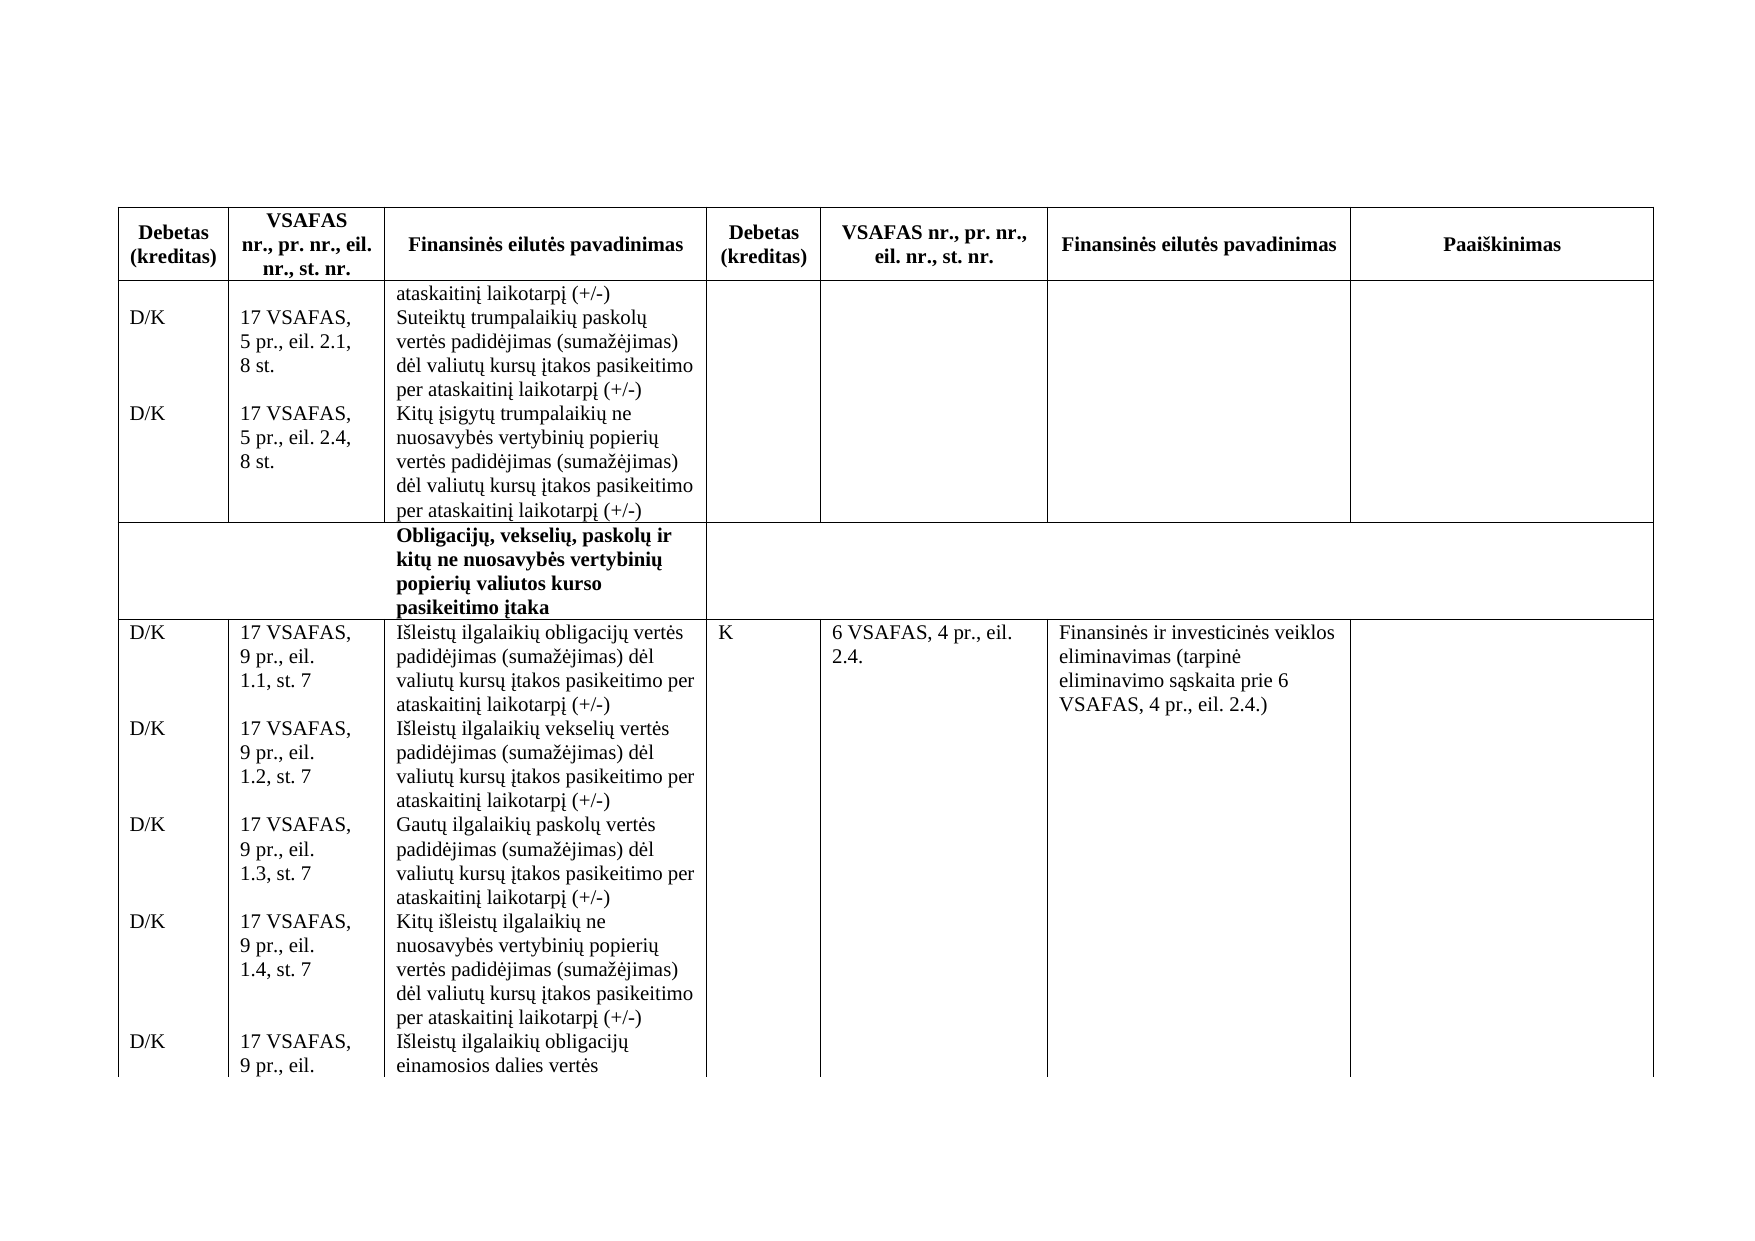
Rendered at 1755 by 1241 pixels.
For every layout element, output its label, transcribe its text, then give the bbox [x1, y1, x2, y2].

table_cell [1351, 281, 1653, 305]
table_cell Gautų ilgalaikių paskolų vertės padidėjimas (sumažėjimas) dėl valiutų kursų įtakos pasikeitimo per ataskaitinį laikotarpį (+/-) [385, 813, 706, 909]
table_cell Išleistų ilgalaikių vekselių vertės padidėjimas (sumažėjimas) dėl valiutų kursų įtakos pasikeitimo per ataskaitinį laikotarpį (+/-) [385, 716, 706, 812]
table_cell D/K [119, 716, 228, 812]
table_cell [821, 813, 1047, 909]
table_cell D/K [119, 909, 228, 1029]
table_cell 17 VSAFAS, 5 pr., eil. 2.4, 8 st. [229, 401, 384, 522]
table_cell Obligacijų, vekselių, paskolų ir kitų ne nuosavybės vertybinių popierių valiutos kurso pasikeitimo įtaka [385, 523, 706, 619]
table_header Finansinės eilutės pavadinimas [1048, 208, 1350, 280]
table_cell 6 VSAFAS, 4 pr., eil. 2.4. [821, 620, 1047, 716]
table_cell [707, 401, 820, 522]
table_cell [707, 281, 820, 305]
table_cell [821, 401, 1047, 522]
table_cell [1048, 1029, 1350, 1077]
table_cell [821, 523, 1048, 619]
table_cell [707, 305, 820, 401]
table_cell [1048, 281, 1350, 305]
table_cell 17 VSAFAS, 9 pr., eil. 1.2, st. 7 [229, 716, 384, 812]
table_cell [1351, 305, 1653, 401]
table_header Debetas (kreditas) [707, 208, 820, 280]
table_cell [707, 813, 820, 909]
table_cell 17 VSAFAS, 9 pr., eil. [229, 1029, 384, 1077]
table_cell [707, 523, 821, 619]
table_cell [229, 281, 384, 305]
table_header VSAFAS nr., pr. nr., eil. nr., st. nr. [229, 208, 384, 280]
table_cell [1351, 909, 1653, 1029]
table_cell D/K [119, 401, 228, 522]
table_cell [1351, 813, 1653, 909]
table_cell [821, 305, 1047, 401]
table_cell Išleistų ilgalaikių obligacijų einamosios dalies vertės [385, 1029, 706, 1077]
table_cell [1048, 305, 1350, 401]
table_cell [707, 1029, 820, 1077]
table_cell D/K [119, 305, 228, 401]
table_cell [119, 523, 229, 619]
table_cell [1351, 620, 1653, 716]
table_cell [1351, 1029, 1653, 1077]
table_header Paaiškinimas [1351, 208, 1653, 280]
table_cell 17 VSAFAS, 9 pr., eil. 1.1, st. 7 [229, 620, 384, 716]
table_cell 17 VSAFAS, 9 pr., eil. 1.3, st. 7 [229, 813, 384, 909]
table_cell ataskaitinį laikotarpį (+/-) [385, 281, 706, 305]
table_cell Išleistų ilgalaikių obligacijų vertės padidėjimas (sumažėjimas) dėl valiutų kursų įtakos pasikeitimo per ataskaitinį laikotarpį (+/-) [385, 620, 706, 716]
table_cell Finansinės ir investicinės veiklos eliminavimas (tarpinė eliminavimo sąskaita prie 6 VSAFAS, 4 pr., eil. 2.4.) [1048, 620, 1350, 716]
table_cell D/K [119, 620, 228, 716]
table_cell [1048, 401, 1350, 522]
table_cell [821, 909, 1047, 1029]
table_cell [1351, 523, 1653, 619]
table_cell Kitų įsigytų trumpalaikių ne nuosavybės vertybinių popierių vertės padidėjimas (sumažėjimas) dėl valiutų kursų įtakos pasikeitimo per ataskaitinį laikotarpį (+/-) [385, 401, 706, 522]
table_header VSAFAS nr., pr. nr., eil. nr., st. nr. [821, 208, 1047, 280]
table_header Debetas (kreditas) [119, 208, 228, 280]
table_cell [1351, 401, 1653, 522]
table_cell Suteiktų trumpalaikių paskolų vertės padidėjimas (sumažėjimas) dėl valiutų kursų įtakos pasikeitimo per ataskaitinį laikotarpį (+/-) [385, 305, 706, 401]
table_cell [821, 281, 1047, 305]
table_cell 17 VSAFAS, 9 pr., eil. 1.4, st. 7 [229, 909, 384, 1029]
table_cell [1048, 523, 1351, 619]
table_cell D/K [119, 1029, 228, 1077]
table_cell D/K [119, 813, 228, 909]
table_cell Kitų išleistų ilgalaikių ne nuosavybės vertybinių popierių vertės padidėjimas (sumažėjimas) dėl valiutų kursų įtakos pasikeitimo per ataskaitinį laikotarpį (+/-) [385, 909, 706, 1029]
table_cell 17 VSAFAS, 5 pr., eil. 2.1, 8 st. [229, 305, 384, 401]
table_cell [1351, 716, 1653, 812]
table_cell [821, 716, 1047, 812]
table_cell [1048, 909, 1350, 1029]
table_cell [1048, 813, 1350, 909]
table_header Finansinės eilutės pavadinimas [385, 208, 706, 280]
table_cell [119, 281, 228, 305]
table_cell K [707, 620, 820, 716]
table_cell [229, 523, 385, 619]
table_cell [707, 909, 820, 1029]
table_cell [707, 716, 820, 812]
table_cell [1048, 716, 1350, 812]
table_cell [821, 1029, 1047, 1077]
